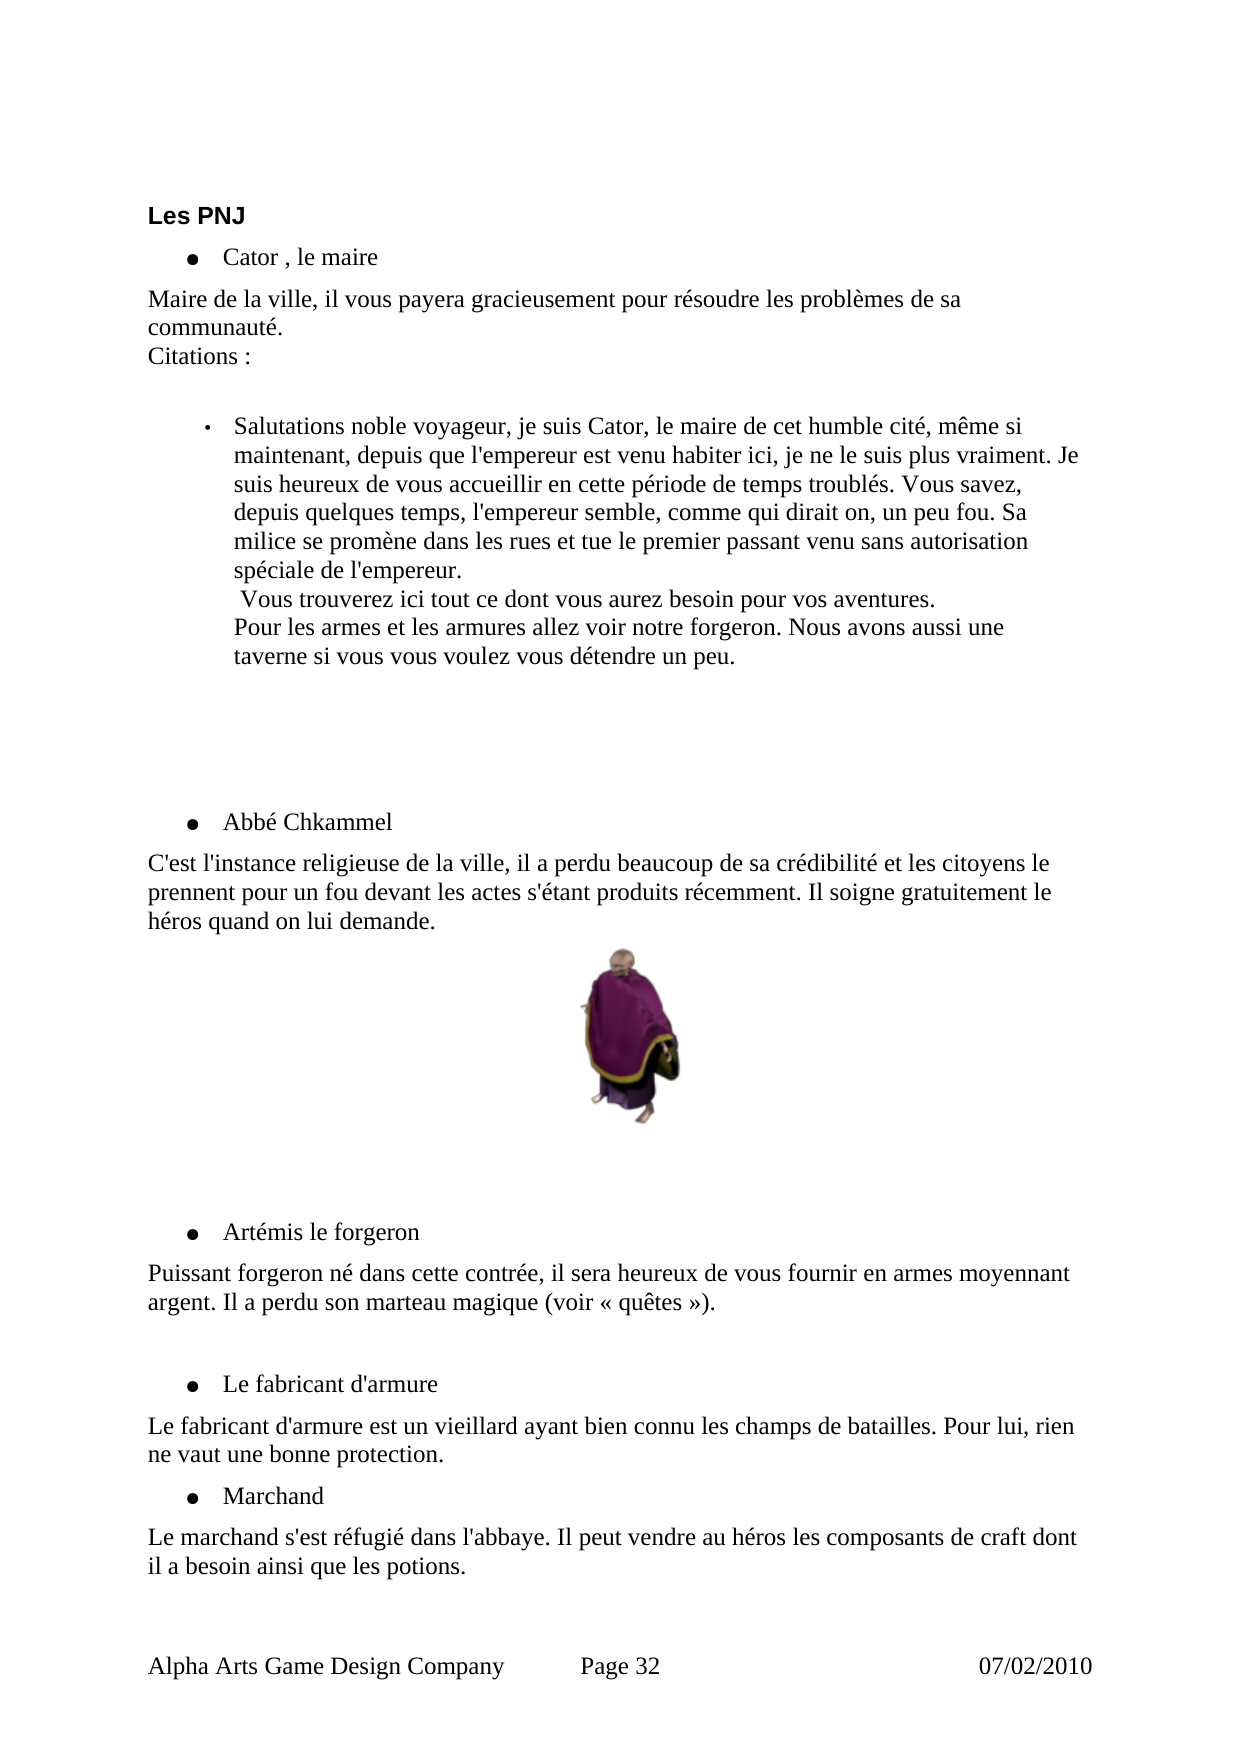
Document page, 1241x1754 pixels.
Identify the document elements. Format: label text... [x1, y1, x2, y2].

table_header Salutations noble voyageur, je suis Cator, le maire de cet humble cité, même si maintenant, depuis que l'empereur est venu habiter ici, je ne le suis plus vraiment. Je suis heureux de vous accueillir en cette période de temps troublés. Vous savez, depuis quelques temps, l'empereur semble, comme qui dirait on, un peu fou. Sa milice se promène dans les rues et tue le premier passant venu sans autorisation spéciale de l'empereur. Vous trouverez ici tout ce dont vous aurez besoin pour vos aventures. Pour les armes et les armures allez voir notre forgeron. Nous avons aussi une taverne si vous vous voulez vous détendre un peu. [152, 403, 1088, 678]
list Abbé Chkammel [185, 807, 1092, 836]
text Citations : [148, 341, 1092, 370]
list Le fabricant d'armure [185, 1369, 1092, 1398]
text Puissant forgeron né dans cette contrée, il sera heureux de vous fournir en armes moyennant argent. Il a perdu son marteau magique (voir « quêtes »). [148, 1258, 1092, 1316]
text C'est l'instance religieuse de la ville, il a perdu beaucoup de sa crédibilité et les citoyens le prennent pour un fou devant les actes s'étant produits récemment. Il soigne gratuitement le héros quand on lui demande. [148, 848, 1092, 934]
table_header [148, 687, 1092, 692]
subtitle Les PNJ [148, 201, 1092, 230]
text Le fabricant d'armure est un vieillard ayant bien connu les champs de batailles. Pour lui, rien ne vaut une bonne protection. [148, 1411, 1092, 1468]
list Marchand [185, 1481, 1092, 1509]
picture [520, 947, 720, 1147]
table_header [148, 399, 1092, 687]
list Artémis le forgeron [185, 1217, 1092, 1246]
list Cator , le maire [185, 242, 1092, 271]
text Maire de la ville, il vous payera gracieusement pour résoudre les problèmes de sa communauté. [148, 284, 1092, 341]
text Le marchand s'est réfugié dans l'abbaye. Il peut vendre au héros les composants de craft dont il a besoin ainsi que les potions. [148, 1522, 1092, 1579]
